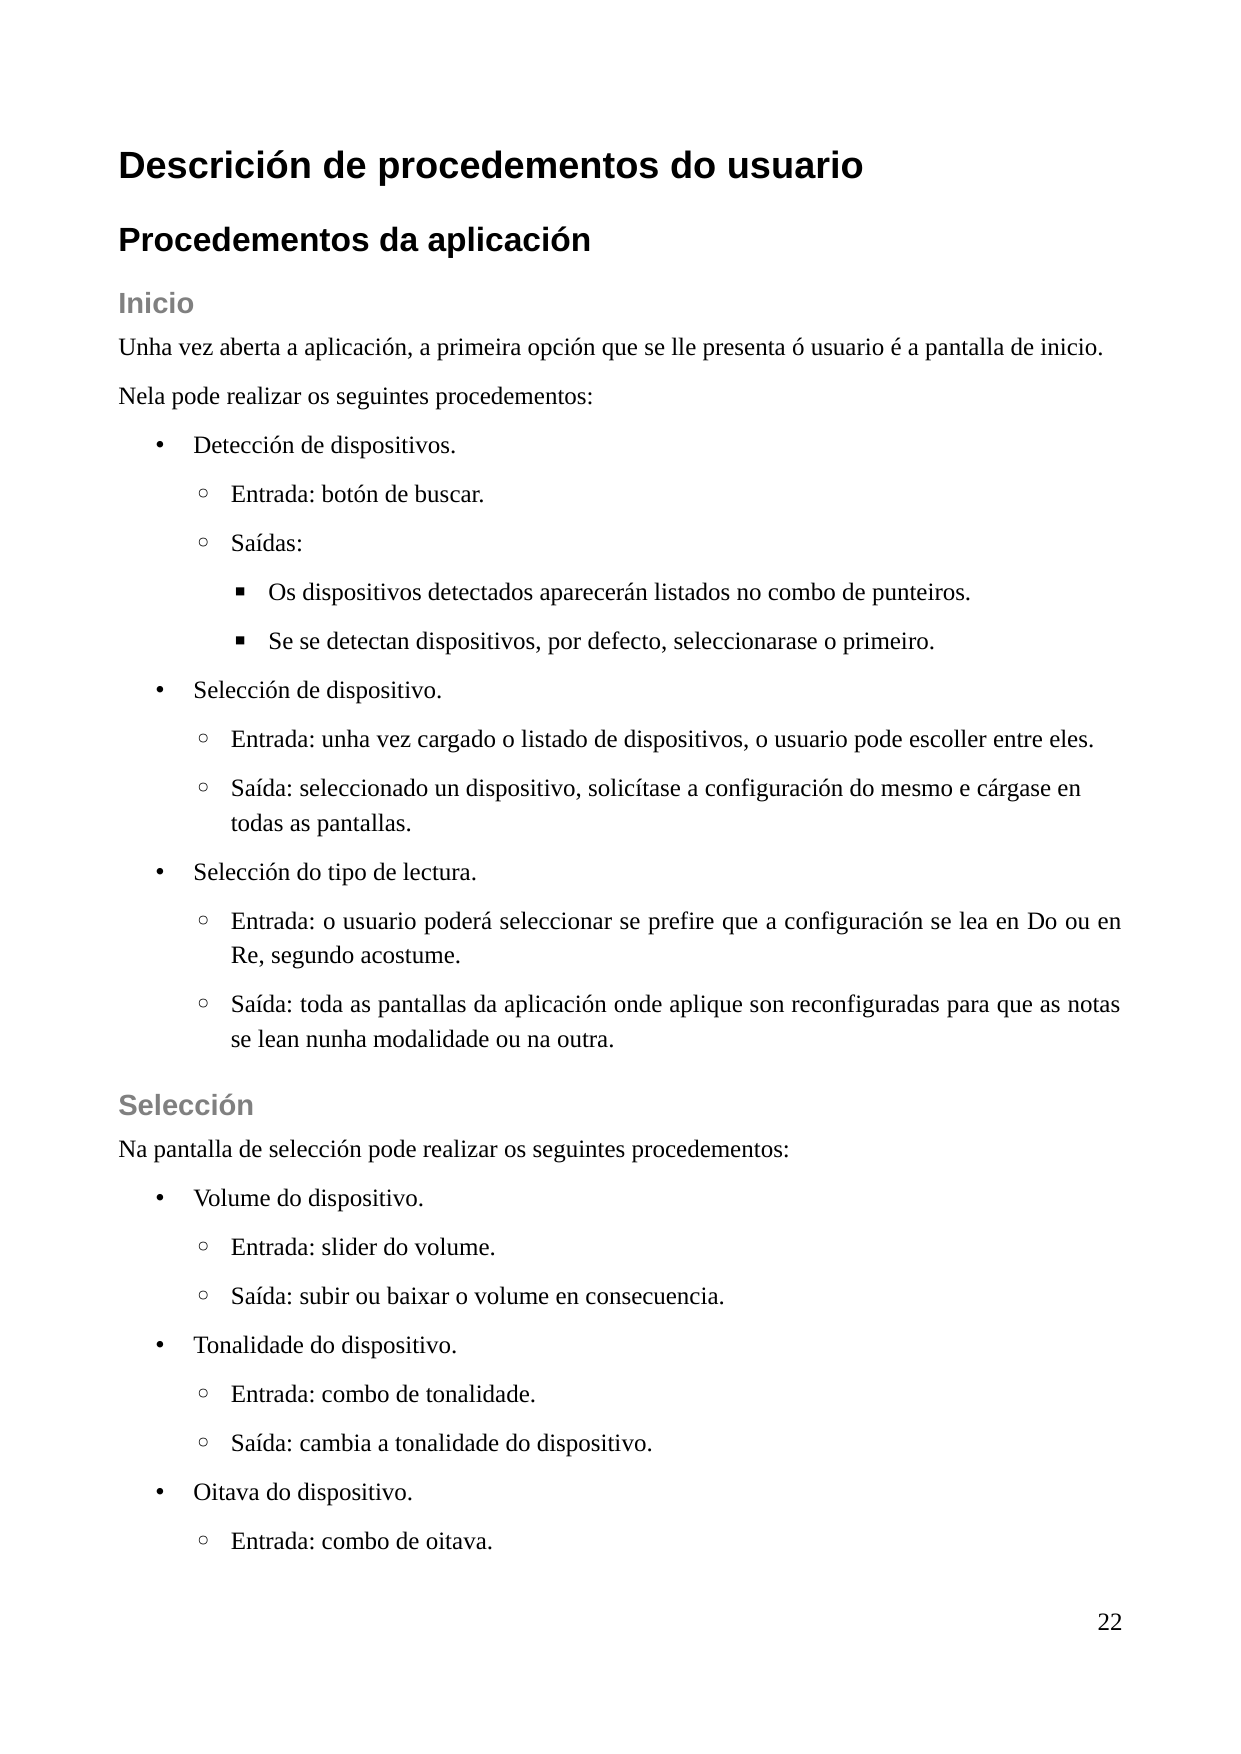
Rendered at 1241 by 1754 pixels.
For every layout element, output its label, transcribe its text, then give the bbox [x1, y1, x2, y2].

list Os dispositivos detectados aparecerán listados no combo de punteiros. [231, 577, 1122, 606]
list Entrada: botón de buscar. [193, 479, 1122, 508]
list Saída: seleccionado un dispositivo, solicítase a configuración do mesmo e cárgase en todas as pantallas. [193, 773, 1122, 837]
list Entrada: combo de oitava. [193, 1526, 1122, 1555]
list Saída: subir ou baixar o volume en consecuencia. [193, 1281, 1122, 1310]
list Entrada: slider do volume. [193, 1232, 1122, 1261]
list Entrada: combo de tonalidade. [193, 1379, 1122, 1408]
subtitle Selección [118, 1088, 1122, 1121]
subtitle Procedementos da aplicación [118, 220, 1122, 259]
list Tonalidade do dispositivo. [156, 1330, 1122, 1359]
list Selección do tipo de lectura. [156, 857, 1122, 886]
list Saída: cambia a tonalidade do dispositivo. [193, 1428, 1122, 1457]
list Se se detectan dispositivos, por defecto, seleccionarase o primeiro. [231, 626, 1122, 655]
subtitle Inicio [118, 286, 1122, 319]
text Unha vez aberta a aplicación, a primeira opción que se lle presenta ó usuario é a pantalla de inicio. [118, 332, 1122, 361]
list Selección de dispositivo. [156, 675, 1122, 704]
list Volume do dispositivo. [156, 1183, 1122, 1212]
list Entrada: unha vez cargado o listado de dispositivos, o usuario pode escoller entre eles. [193, 724, 1122, 753]
list Saída: toda as pantallas da aplicación onde aplique son reconfiguradas para que as notas se lean nunha modalidade ou na outra. [193, 989, 1122, 1053]
list Entrada: o usuario poderá seleccionar se prefire que a configuración se lea en Do ou en Re, segundo acostume. [193, 906, 1122, 969]
text Nela pode realizar os seguintes procedementos: [118, 381, 1122, 410]
list Detección de dispositivos. [156, 430, 1122, 459]
list Oitava do dispositivo. [156, 1477, 1122, 1506]
list Saídas: [193, 528, 1122, 557]
text Na pantalla de selección pode realizar os seguintes procedementos: [118, 1134, 1122, 1162]
subtitle Descrición de procedementos do usuario [118, 143, 1122, 187]
